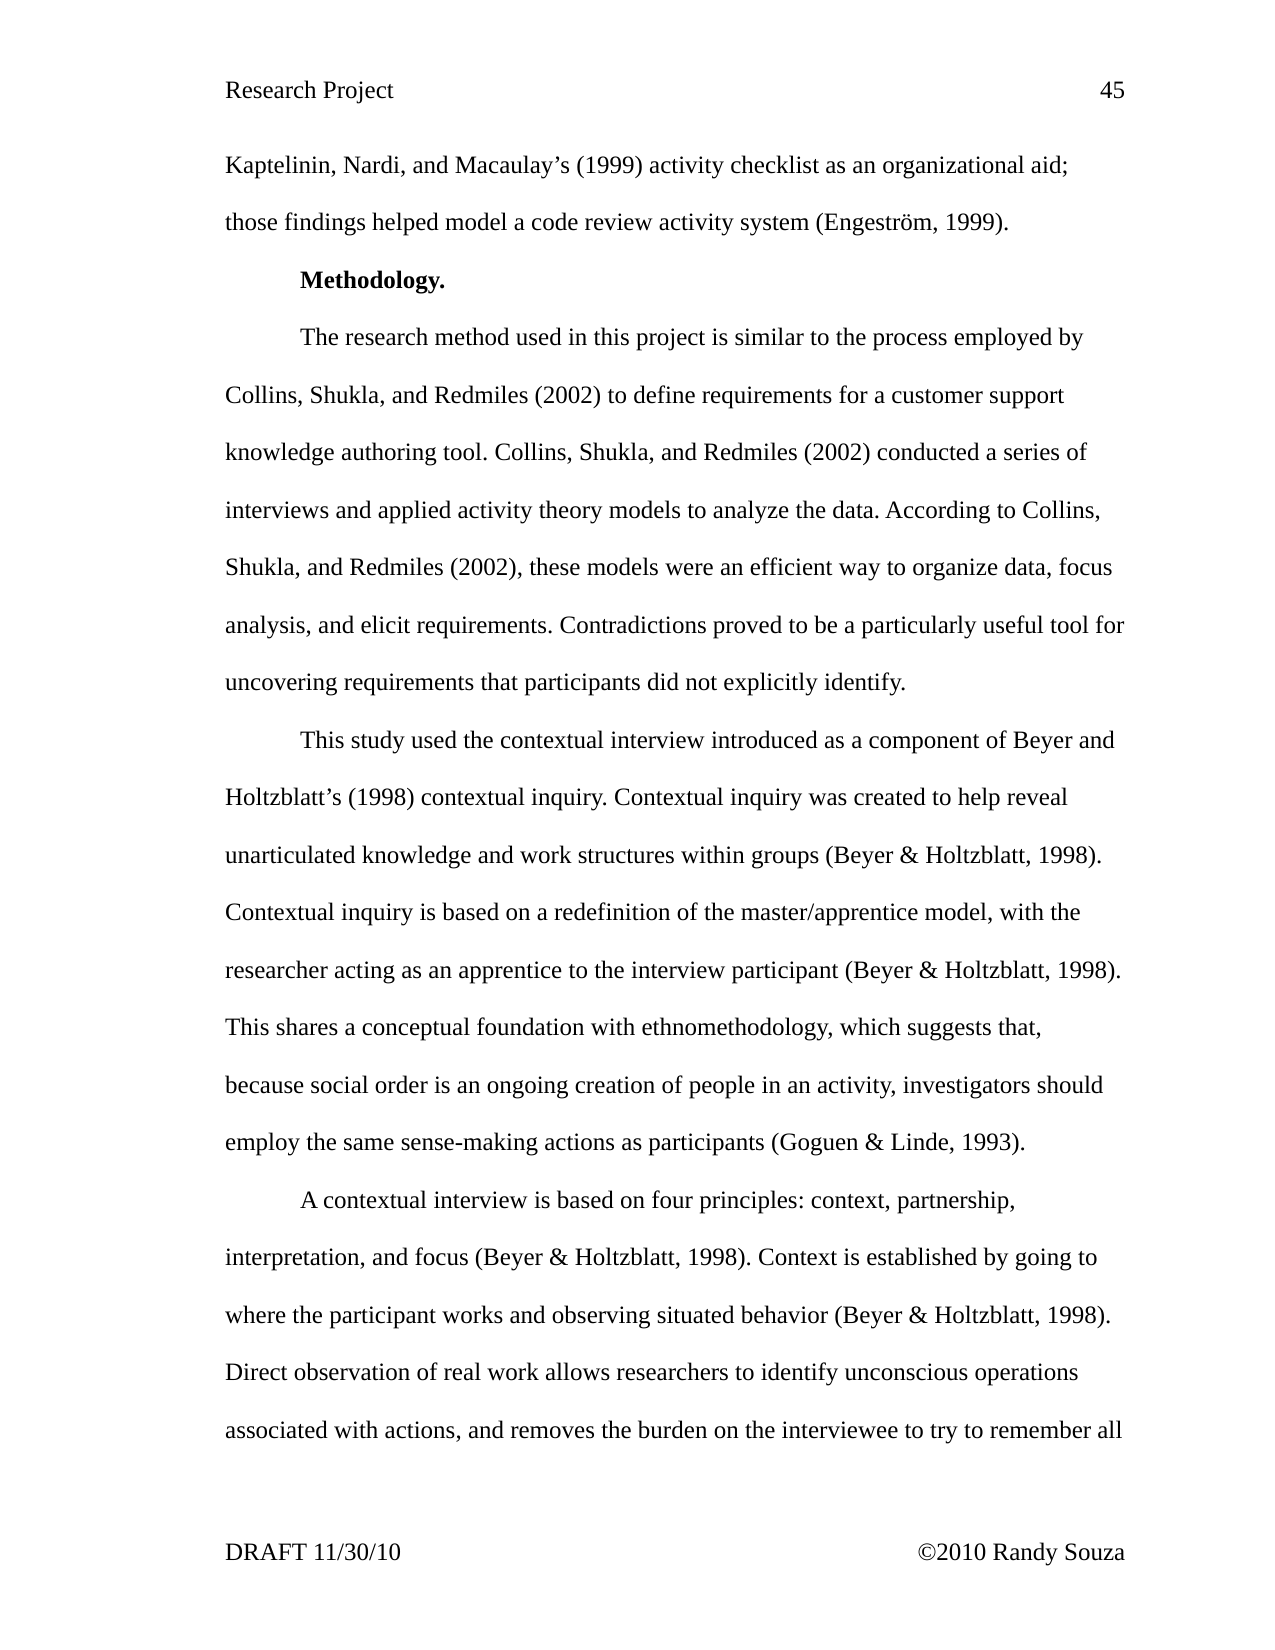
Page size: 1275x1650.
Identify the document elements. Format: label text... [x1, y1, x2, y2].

text The research method used in this project is similar to the process employed by Collins, Shukla, and Redmiles (2002) to define requirements for a customer support knowledge authoring tool. Collins, Shukla, and Redmiles (2002) conducted a series of interviews and applied activity theory models to analyze the data. According to Collins, Shukla, and Redmiles (2002), these models were an efficient way to organize data, focus analysis, and elicit requirements. Contradictions proved to be a particularly useful tool for uncovering requirements that participants did not explicitly identify. [225, 322, 1125, 696]
text A contextual interview is based on four principles: context, partnership, interpretation, and focus (Beyer & Holtzblatt, 1998). Context is established by going to where the participant works and observing situated behavior (Beyer & Holtzblatt, 1998). Direct observation of real work allows researchers to identify unconscious operations associated with actions, and removes the burden on the interviewee to try to remember all [225, 1185, 1125, 1444]
text This study used the contextual interview introduced as a component of Beyer and Holtzblatt’s (1998) contextual inquiry. Contextual inquiry was created to help reveal unarticulated knowledge and work structures within groups (Beyer & Holtzblatt, 1998). Contextual inquiry is based on a redefinition of the master/apprentice model, with the researcher acting as an apprentice to the interview participant (Beyer & Holtzblatt, 1998). This shares a conceptual foundation with ethnomethodology, which suggests that, because social order is an ongoing creation of people in an activity, investigators should employ the same sense-making actions as participants (Goguen & Linde, 1993). [225, 725, 1125, 1156]
text Kaptelinin, Nardi, and Macaulay’s (1999) activity checklist as an organizational aid; those findings helped model a code review activity system (Engeström, 1999). [225, 150, 1125, 236]
subtitle Methodology. [300, 265, 1125, 294]
